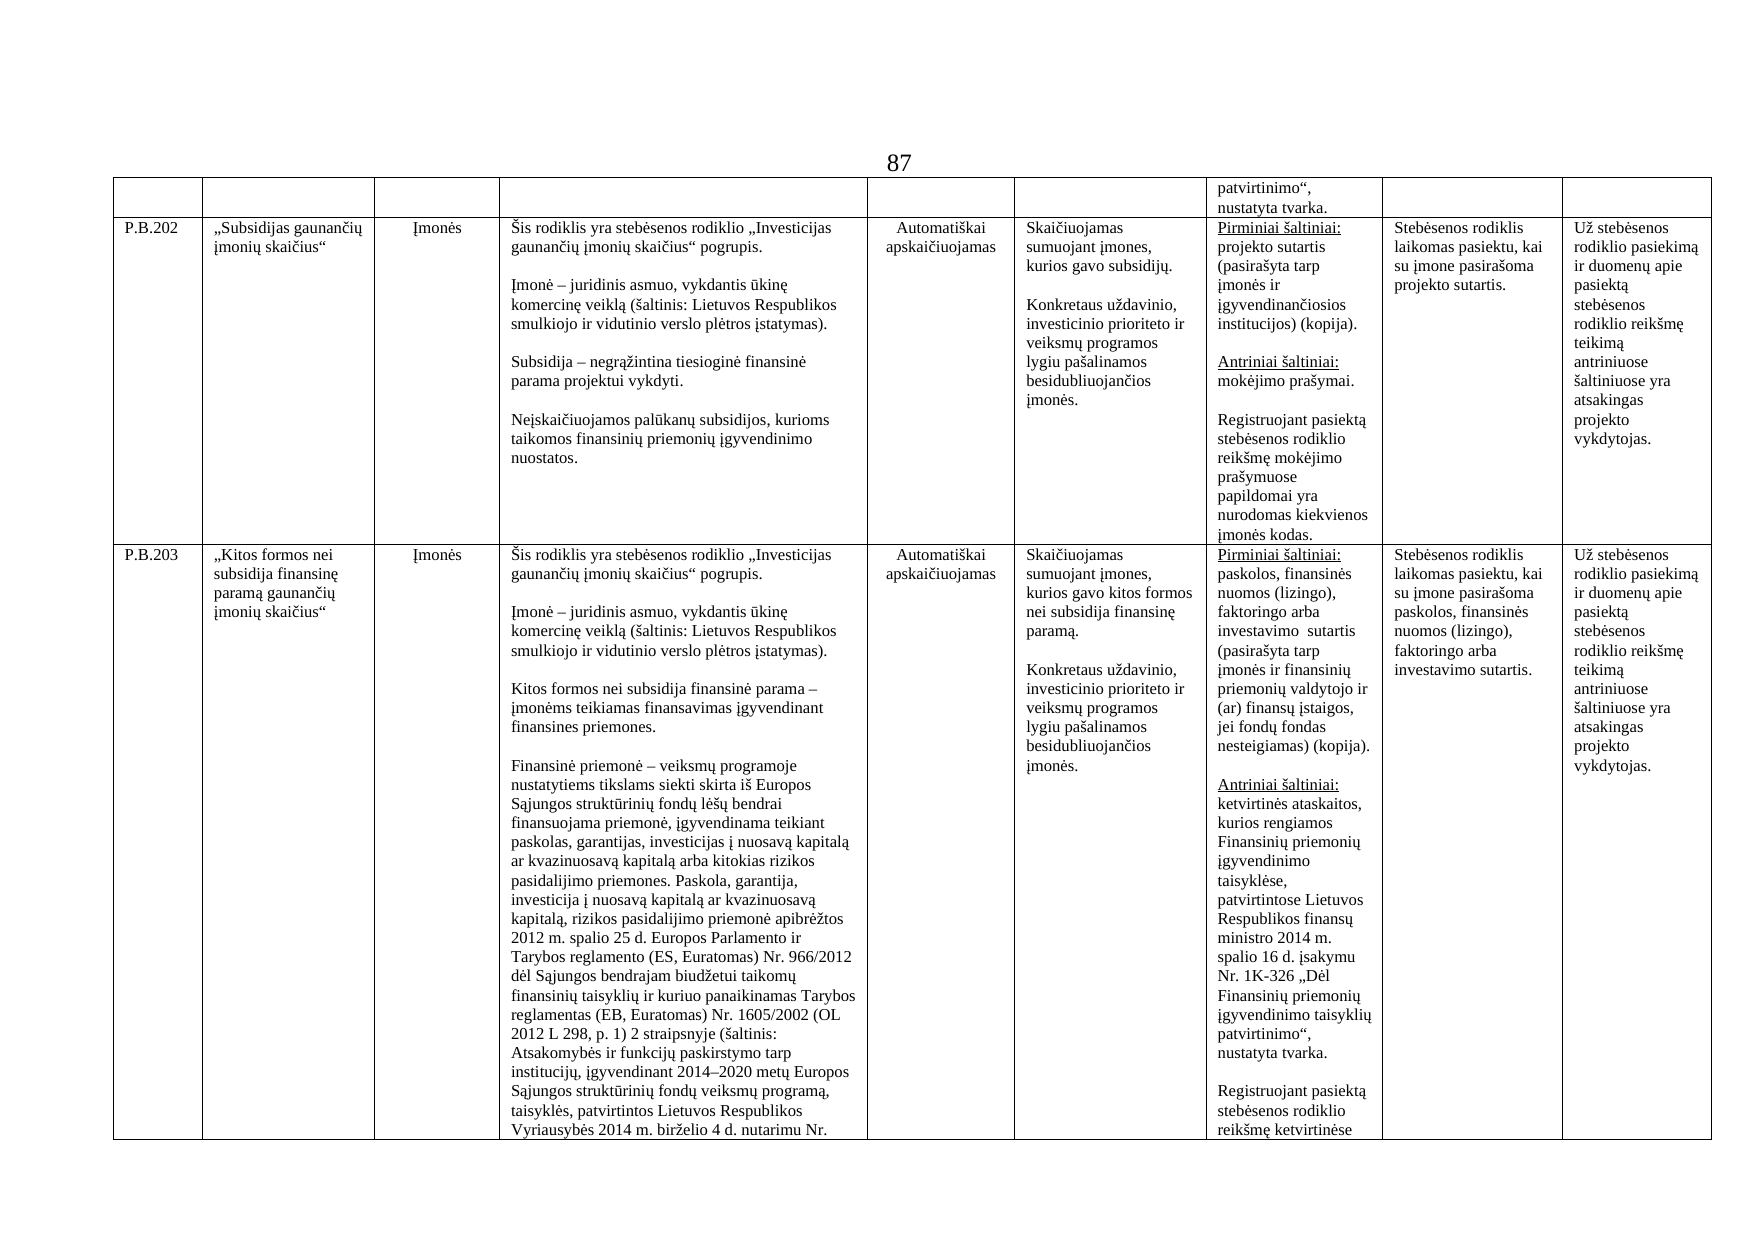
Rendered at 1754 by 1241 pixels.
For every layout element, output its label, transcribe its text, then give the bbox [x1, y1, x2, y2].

table_cell Šis rodiklis yra stebėsenos rodiklio „Investicijas gaunančių įmonių skaičius“ pogrupis. Įmonė – juridinis asmuo, vykdantis ūkinę komercinę veiklą (šaltinis: Lietuvos Respublikos smulkiojo ir vidutinio verslo plėtros įstatymas). Subsidija – negrąžintina tiesioginė finansinė parama projektui vykdyti. Neįskaičiuojamos palūkanų subsidijos, kurioms taikomos finansinių priemonių įgyvendinimo nuostatos. [500, 218, 867, 543]
table_cell patvirtinimo“, nustatyta tvarka. [1207, 178, 1382, 217]
table_cell Skaičiuojamas sumuojant įmones, kurios gavo kitos formos nei subsidija finansinę paramą. Konkretaus uždavinio, investicinio prioriteto ir veiksmų programos lygiu pašalinamos besidubliuojančios įmonės. [1015, 545, 1206, 1139]
table_cell Šis rodiklis yra stebėsenos rodiklio „Investicijas gaunančių įmonių skaičius“ pogrupis. Įmonė – juridinis asmuo, vykdantis ūkinę komercinę veiklą (šaltinis: Lietuvos Respublikos smulkiojo ir vidutinio verslo plėtros įstatymas). Kitos formos nei subsidija finansinė parama –įmonėms teikiamas finansavimas įgyvendinant finansines priemones. Finansinė priemonė – veiksmų programoje nustatytiems tikslams siekti skirta iš Europos Sąjungos struktūrinių fondų lėšų bendrai finansuojama priemonė, įgyvendinama teikiant paskolas, garantijas, investicijas į nuosavą kapitalą ar kvazinuosavą kapitalą arba kitokias rizikos pasidalijimo priemones. Paskola, garantija, investicija į nuosavą kapitalą ar kvazinuosavą kapitalą, rizikos pasidalijimo priemonė apibrėžtos 2012 m. spalio 25 d. Europos Parlamento ir Tarybos reglamento (ES, Euratomas) Nr. 966/2012 dėl Sąjungos bendrajam biudžetui taikomų finansinių taisyklių ir kuriuo panaikinamas Tarybos reglamentas (EB, Euratomas) Nr. 1605/2002 (OL 2012 L 298, p. 1) 2 straipsnyje (šaltinis: Atsakomybės ir funkcijų paskirstymo tarp institucijų, įgyvendinant 2014–2020 metų Europos Sąjungos struktūrinių fondų veiksmų programą, taisyklės, patvirtintos Lietuvos Respublikos Vyriausybės 2014 m. birželio 4 d. nutarimu Nr. [500, 545, 867, 1139]
table_cell Stebėsenos rodiklis laikomas pasiektu, kai su įmone pasirašoma paskolos, finansinės nuomos (lizingo), faktoringo arba investavimo sutartis. [1383, 545, 1562, 1139]
table_cell Pirminiai šaltiniai: paskolos, finansinės nuomos (lizingo), faktoringo arba investavimo sutartis (pasirašyta tarp įmonės ir finansinių priemonių valdytojo ir (ar) finansų įstaigos, jei fondų fondas nesteigiamas) (kopija). Antriniai šaltiniai: ketvirtinės ataskaitos, kurios rengiamos Finansinių priemonių įgyvendinimo taisyklėse, patvirtintose Lietuvos Respublikos finansų ministro 2014 m. spalio 16 d. įsakymu Nr. 1K-326 „Dėl Finansinių priemonių įgyvendinimo taisyklių patvirtinimo“, nustatyta tvarka. Registruojant pasiektą stebėsenos rodiklio reikšmę ketvirtinėse [1207, 545, 1382, 1139]
table_cell Automatiškai apskaičiuojamas [868, 545, 1014, 1139]
table_cell Stebėsenos rodiklis laikomas pasiektu, kai su įmone pasirašoma projekto sutartis. [1383, 218, 1562, 543]
table_cell „Subsidijas gaunančių įmonių skaičius“ [203, 218, 374, 543]
table_cell Už stebėsenos rodiklio pasiekimą ir duomenų apie pasiektą stebėsenos rodiklio reikšmę teikimą antriniuose šaltiniuose yra atsakingas projekto vykdytojas. [1563, 545, 1711, 1139]
table_cell [203, 178, 374, 217]
table_cell Už stebėsenos rodiklio pasiekimą ir duomenų apie pasiektą stebėsenos rodiklio reikšmę teikimą antriniuose šaltiniuose yra atsakingas projekto vykdytojas. [1563, 218, 1711, 543]
table_cell [1563, 178, 1711, 217]
table_cell P.B.203 [114, 545, 202, 1139]
table_cell Skaičiuojamas sumuojant įmones, kurios gavo subsidijų. Konkretaus uždavinio, investicinio prioriteto ir veiksmų programos lygiu pašalinamos besidubliuojančios įmonės. [1015, 218, 1206, 543]
table_cell [868, 178, 1014, 217]
table_cell Įmonės [375, 218, 499, 543]
table_cell „Kitos formos nei subsidija finansinę paramą gaunančių įmonių skaičius“ [203, 545, 374, 1139]
table_cell [114, 178, 202, 217]
table_cell Pirminiai šaltiniai: projekto sutartis (pasirašyta tarp įmonės ir įgyvendinančiosios institucijos) (kopija). Antriniai šaltiniai: mokėjimo prašymai. Registruojant pasiektą stebėsenos rodiklio reikšmę mokėjimo prašymuose papildomai yra nurodomas kiekvienos įmonės kodas. [1207, 218, 1382, 543]
table_cell Automatiškai apskaičiuojamas [868, 218, 1014, 543]
table_cell Įmonės [375, 545, 499, 1139]
table_cell [375, 178, 499, 217]
table_cell P.B.202 [114, 218, 202, 543]
